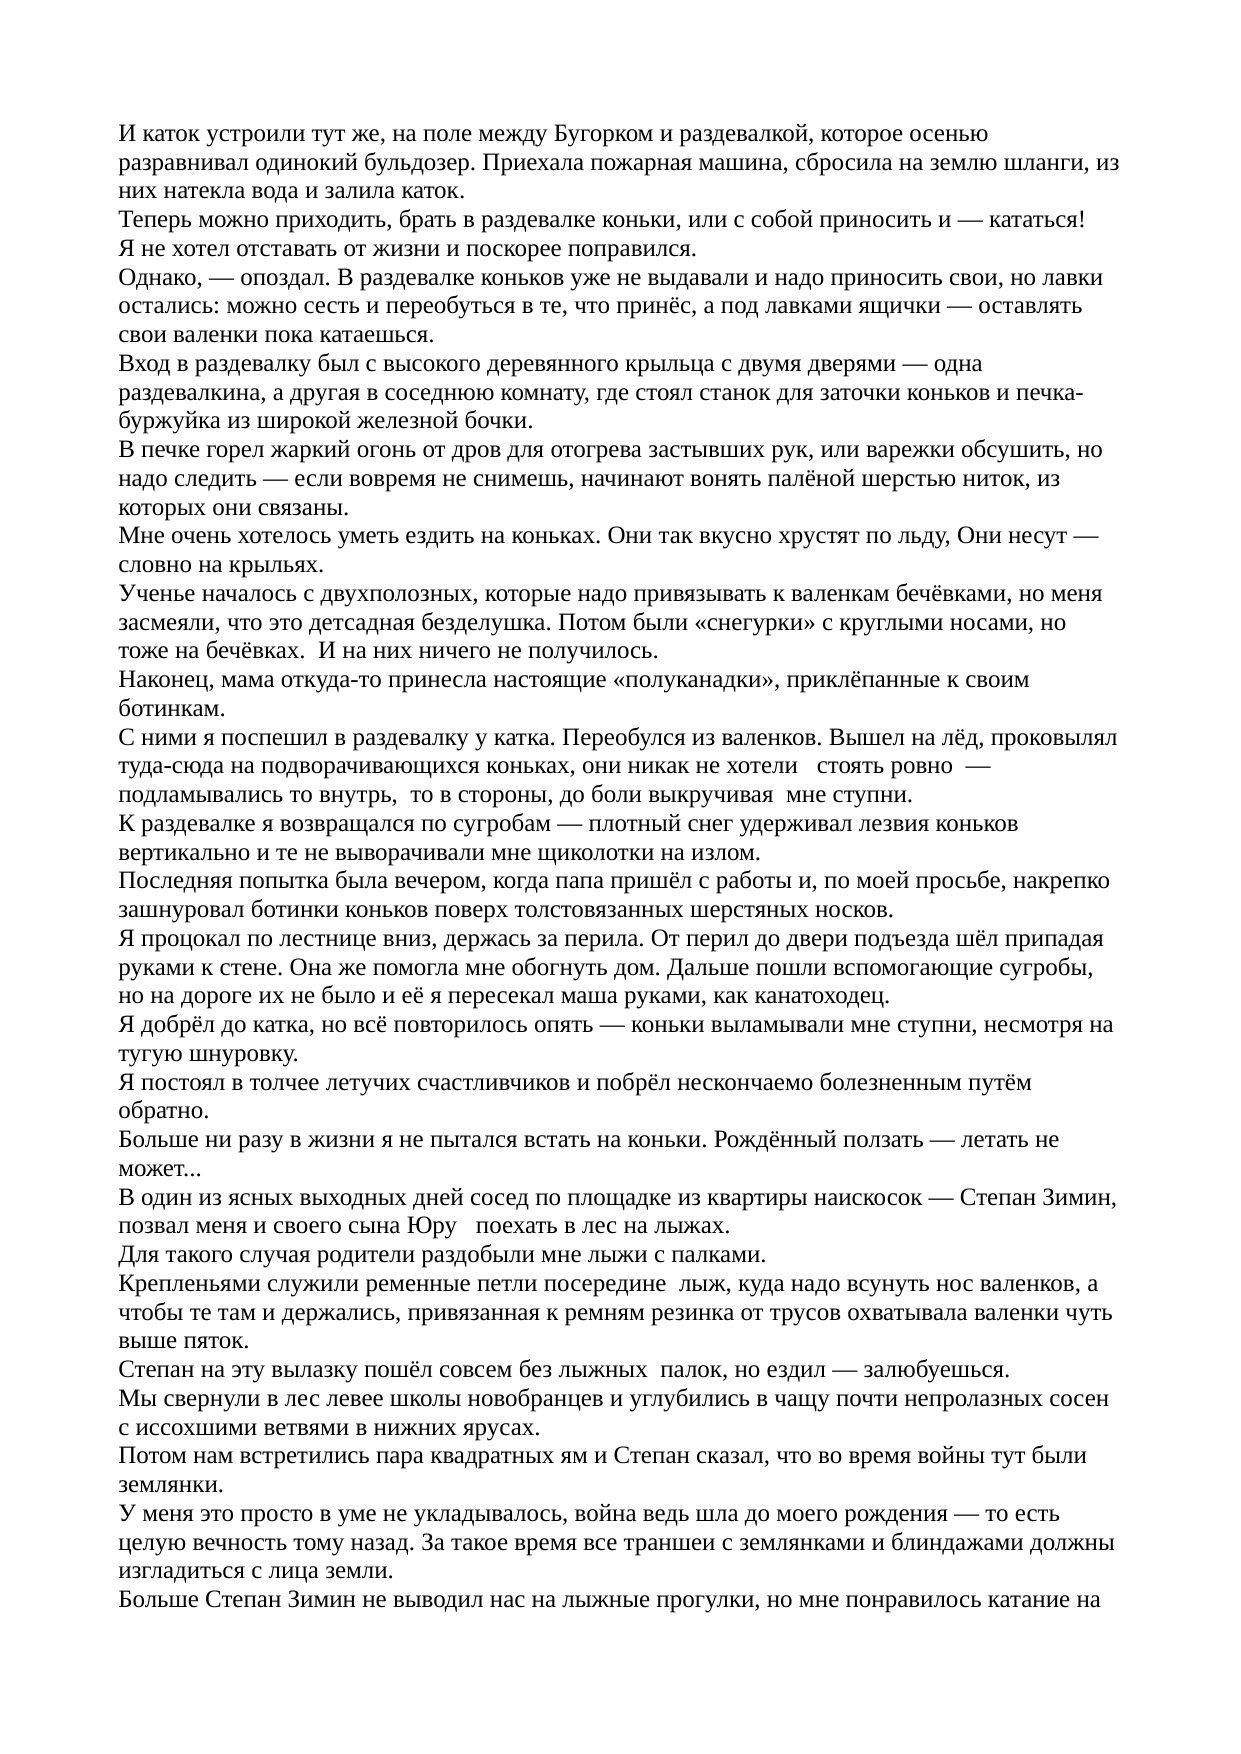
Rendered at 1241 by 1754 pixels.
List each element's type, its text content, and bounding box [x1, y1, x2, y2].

text Ученье началось с двухполозных, которые надо привязывать к валенкам бечёвками, но меня засмеяли, что это детсадная безделушка. Потом были «снегурки» с круглыми носами, но тоже на бечёвках. И на них ничего не получилось. [118, 578, 1122, 664]
text выше пяток. [118, 1326, 1122, 1354]
text Для такого случая родители раздобыли мне лыжи с палками. [118, 1239, 1122, 1268]
text Мне очень хотелось уметь ездить на коньках. Они так вкусно хрустят по льду, Они несут — словно на крыльях. [118, 521, 1122, 578]
text Наконец, мама откуда-то принесла настоящие «полуканадки», приклёпанные к своим ботинкам. [118, 664, 1122, 722]
text В один из ясных выходных дней сосед по площадке из квартиры наискосок — Степан Зимин, позвал меня и своего сына Юру поехать в лес на лыжах. [118, 1182, 1122, 1239]
text У меня это просто в уме не укладывалось, война ведь шла до моего рождения — то есть целую вечность тому назад. За такое время все траншеи с землянками и блиндажами должны изгладиться с лица земли. [118, 1498, 1122, 1584]
text Вход в раздевалку был с высокого деревянного крыльца с двумя дверями — одна раздевалкина, а другая в соседнюю комнату, где стоял станок для заточки коньков и печка-буржуйка из широкой железной бочки. [118, 348, 1122, 434]
text И каток устроили тут же, на поле между Бугорком и раздевалкой, которое осенью разравнивал одинокий бульдозер. Приехала пожарная машина, сбросила на землю шланги, из них натекла вода и залила каток. [118, 118, 1122, 204]
text Я постоял в толчее летучих счастливчиков и побрёл нескончаемо болезненным путём обратно. [118, 1067, 1122, 1124]
text С ними я поспешил в раздевалку у катка. Переобулся из валенков. Вышел на лёд, проковылял туда-сюда на подворачивающихся коньках, они никак не хотели стоять ровно — подламывались то внутрь, то в стороны, до боли выкручивая мне ступни. [118, 722, 1122, 808]
text Теперь можно приходить, брать в раздевалке коньки, или с собой приносить и — кататься! [118, 204, 1122, 233]
text Мы свернули в лес левее школы новобранцев и углубились в чащу почти непролазных сосен с иссохшими ветвями в нижних ярусах. [118, 1383, 1122, 1441]
text Больше Степан Зимин не выводил нас на лыжные прогулки, но мне понравилось катание на [118, 1584, 1122, 1613]
text Я процокал по лестнице вниз, держась за перила. От перил до двери подъезда шёл припадая руками к стене. Она же помогла мне обогнуть дом. Дальше пошли вспомогающие сугробы, но на дороге их не было и её я пересекал маша руками, как канатоходец. [118, 923, 1122, 1009]
text В печке горел жаркий огонь от дров для отогрева застывших рук, или варежки обсушить, но надо следить — если вовремя не снимешь, начинают вонять палёной шерстью ниток, из которых они связаны. [118, 434, 1122, 521]
text Крепленьями служили ременные петли посередине лыж, куда надо всунуть нос валенков, а чтобы те там и держались, привязанная к ремням резинка от трусов охватывала валенки чуть [118, 1268, 1122, 1326]
text Потом нам встретились пара квадратных ям и Степан сказал, что во время войны тут были землянки. [118, 1441, 1122, 1498]
text Я добрёл до катка, но всё повторилось опять — коньки выламывали мне ступни, несмотря на тугую шнуровку. [118, 1009, 1122, 1067]
text Степан на эту вылазку пошёл совсем без лыжных палок, но ездил — залюбуешься. [118, 1354, 1122, 1383]
text Я не хотел отставать от жизни и поскорее поправился. [118, 233, 1122, 262]
text К раздевалке я возвращался по сугробам — плотный снег удерживал лезвия коньков вертикально и те не выворачивали мне щиколотки на излом. [118, 808, 1122, 866]
text Больше ни разу в жизни я не пытался встать на коньки. Рождённый ползать — летать не может... [118, 1124, 1122, 1182]
text Последняя попытка была вечером, когда папа пришёл с работы и, по моей просьбе, накрепко зашнуровал ботинки коньков поверх толстовязанных шерстяных носков. [118, 866, 1122, 923]
text Однако, — опоздал. В раздевалке коньков уже не выдавали и надо приносить свои, но лавки остались: можно сесть и переобуться в те, что принёс, а под лавками ящички — оставлять свои валенки пока катаешься. [118, 262, 1122, 348]
